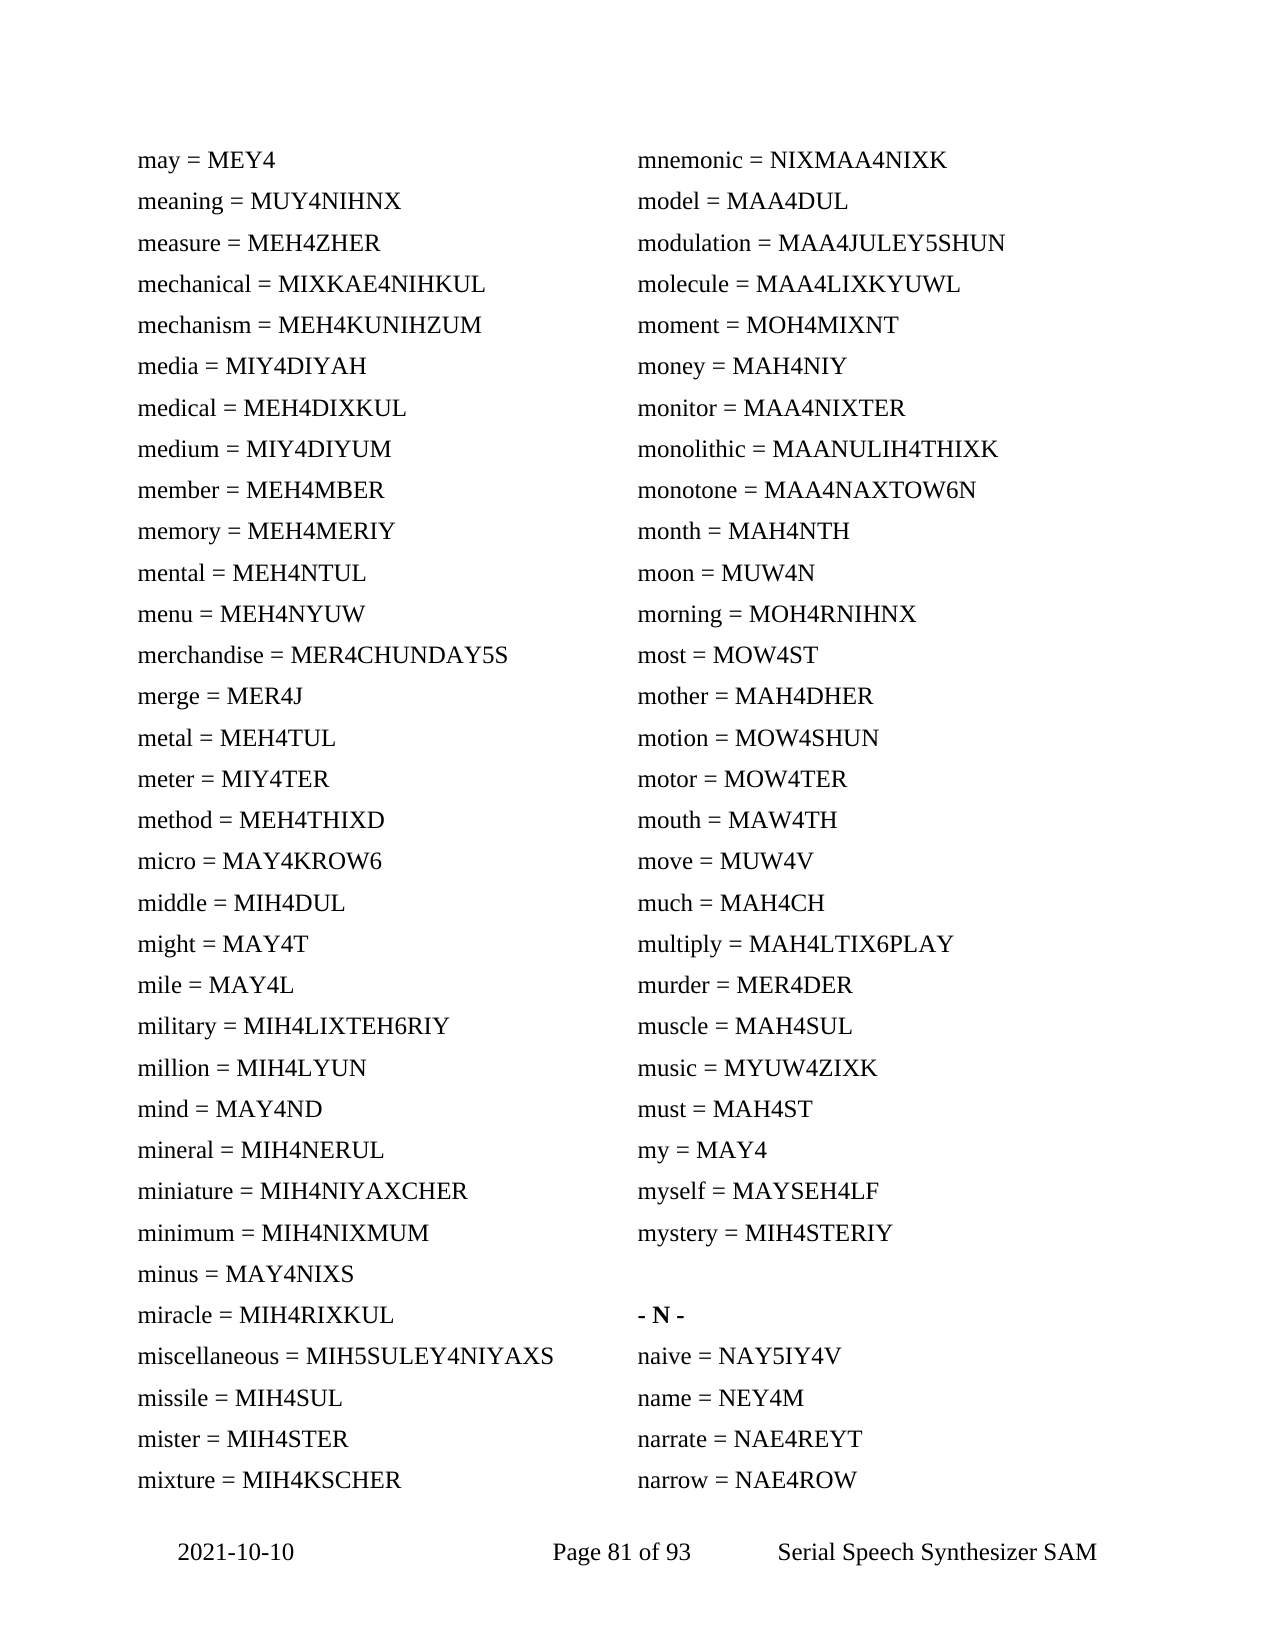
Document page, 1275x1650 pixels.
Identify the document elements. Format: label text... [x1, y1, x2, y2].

text mind = MAY4ND [137, 1094, 637, 1123]
text miniature = MIH4NIYAXCHER [137, 1176, 637, 1205]
text morning = MOH4RNIHNX [637, 599, 1184, 628]
text merchandise = MER4CHUNDAY5S [137, 640, 637, 669]
text method = MEH4THIXD [137, 805, 637, 834]
text military = MIH4LIXTEH6RIY [137, 1011, 637, 1040]
text my = MAY4 [637, 1135, 1184, 1164]
text micro = MAY4KROW6 [137, 846, 637, 875]
text minimum = MIH4NIXMUM [137, 1218, 637, 1246]
text mechanical = MIXKAE4NIHKUL [137, 269, 637, 298]
text mental = MEH4NTUL [137, 558, 637, 586]
text monolithic = MAANULIH4THIXK [637, 434, 1184, 463]
text narrate = NAE4REYT [637, 1424, 1184, 1453]
text mister = MIH4STER [137, 1424, 637, 1453]
text month = MAH4NTH [637, 516, 1184, 545]
text mile = MAY4L [137, 970, 637, 999]
text miracle = MIH4RIXKUL [137, 1300, 637, 1329]
text motor = MOW4TER [637, 764, 1184, 793]
text mechanism = MEH4KUNIHZUM [137, 310, 637, 339]
text measure = MEH4ZHER [137, 228, 637, 256]
text may = MEY4 [137, 145, 637, 174]
text metal = MEH4TUL [137, 723, 637, 751]
text menu = MEH4NYUW [137, 599, 637, 628]
text music = MYUW4ZIXK [637, 1053, 1184, 1081]
text narrow = NAE4ROW [637, 1465, 1184, 1494]
text might = MAY4T [137, 929, 637, 958]
text motion = MOW4SHUN [637, 723, 1184, 751]
text minus = MAY4NIXS [137, 1259, 638, 1288]
text naive = NAY5IY4V [637, 1341, 1184, 1370]
text mineral = MIH4NERUL [137, 1135, 637, 1164]
text mnemonic = NIXMAA4NIXK [637, 145, 1184, 174]
text medium = MIY4DIYUM [137, 434, 637, 463]
text media = MIY4DIYAH [137, 351, 637, 380]
text modulation = MAA4JULEY5SHUN [637, 228, 1184, 256]
text muscle = MAH4SUL [637, 1011, 1184, 1040]
text meter = MIY4TER [137, 764, 637, 793]
text moment = MOH4MIXNT [637, 310, 1184, 339]
text meaning = MUY4NIHNX [137, 186, 637, 215]
text medical = MEH4DIXKUL [137, 393, 637, 421]
text molecule = MAA4LIXKYUWL [637, 269, 1184, 298]
text myself = MAYSEH4LF [637, 1176, 1184, 1205]
text - N - [637, 1300, 1184, 1329]
text model = MAA4DUL [637, 186, 1184, 215]
text mouth = MAW4TH [637, 805, 1184, 834]
text much = MAH4CH [637, 888, 1184, 916]
text mixture = MIH4KSCHER [137, 1465, 637, 1494]
text merge = MER4J [137, 681, 637, 710]
text money = MAH4NIY [637, 351, 1184, 380]
text member = MEH4MBER [137, 475, 637, 504]
text million = MIH4LYUN [137, 1053, 637, 1081]
text memory = MEH4MERIY [137, 516, 637, 545]
text miscellaneous = MIH5SULEY4NIYAXS [137, 1341, 637, 1370]
text murder = MER4DER [637, 970, 1184, 999]
text move = MUW4V [637, 846, 1184, 875]
text most = MOW4ST [637, 640, 1184, 669]
text multiply = MAH4LTIX6PLAY [637, 929, 1184, 958]
text monotone = MAA4NAXTOW6N [637, 475, 1184, 504]
text mystery = MIH4STERIY [637, 1218, 1184, 1246]
text monitor = MAA4NIXTER [637, 393, 1184, 421]
text middle = MIH4DUL [137, 888, 637, 916]
text mother = MAH4DHER [637, 681, 1184, 710]
text missile = MIH4SUL [137, 1383, 637, 1411]
text name = NEY4M [637, 1383, 1184, 1411]
text must = MAH4ST [637, 1094, 1184, 1123]
text moon = MUW4N [637, 558, 1184, 586]
